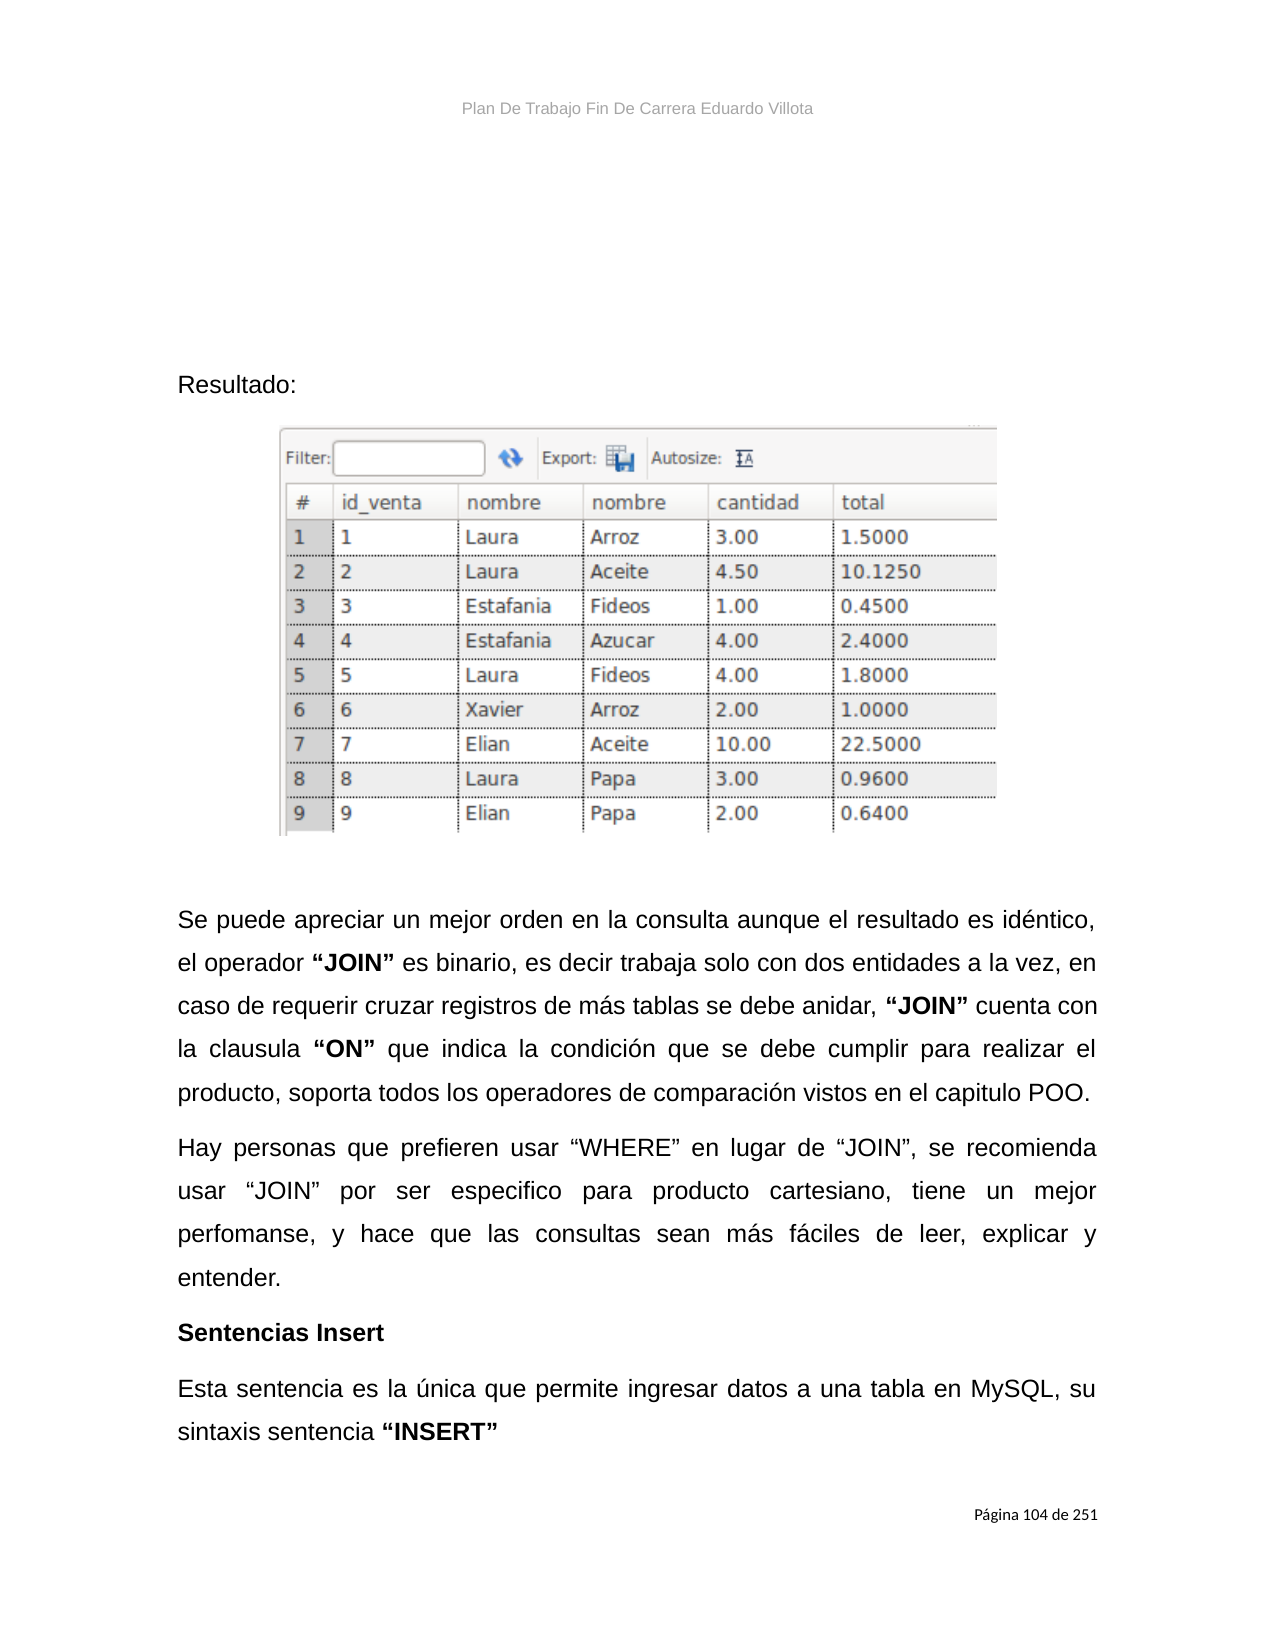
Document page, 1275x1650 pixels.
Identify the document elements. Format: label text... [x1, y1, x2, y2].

text Hay personas que prefieren usar “WHERE” en lugar de “JOIN”, se recomienda usar “JOIN” por ser especifico para producto cartesiano, tiene un mejor perfomanse, y hace que las consultas sean más fáciles de leer, explicar y entender. [177, 1133, 1098, 1291]
picture [278, 425, 997, 836]
text Se puede apreciar un mejor orden en la consulta aunque el resultado es idéntico, el operador “JOIN” es binario, es decir trabaja solo con dos entidades a la vez, en caso de requerir cruzar registros de más tablas se debe anidar, “JOIN” cuenta con la clausula “ON” que indica la condición que se debe cumplir para realizar el producto, soporta todos los operadores de comparación vistos en el capitulo POO. [177, 905, 1098, 1106]
text Esta sentencia es la única que permite ingresar datos a una tabla en MySQL, su sintaxis sentencia “INSERT” [177, 1374, 1098, 1446]
text Resultado: [177, 370, 1098, 399]
text Sentencias Insert [177, 1318, 1098, 1347]
